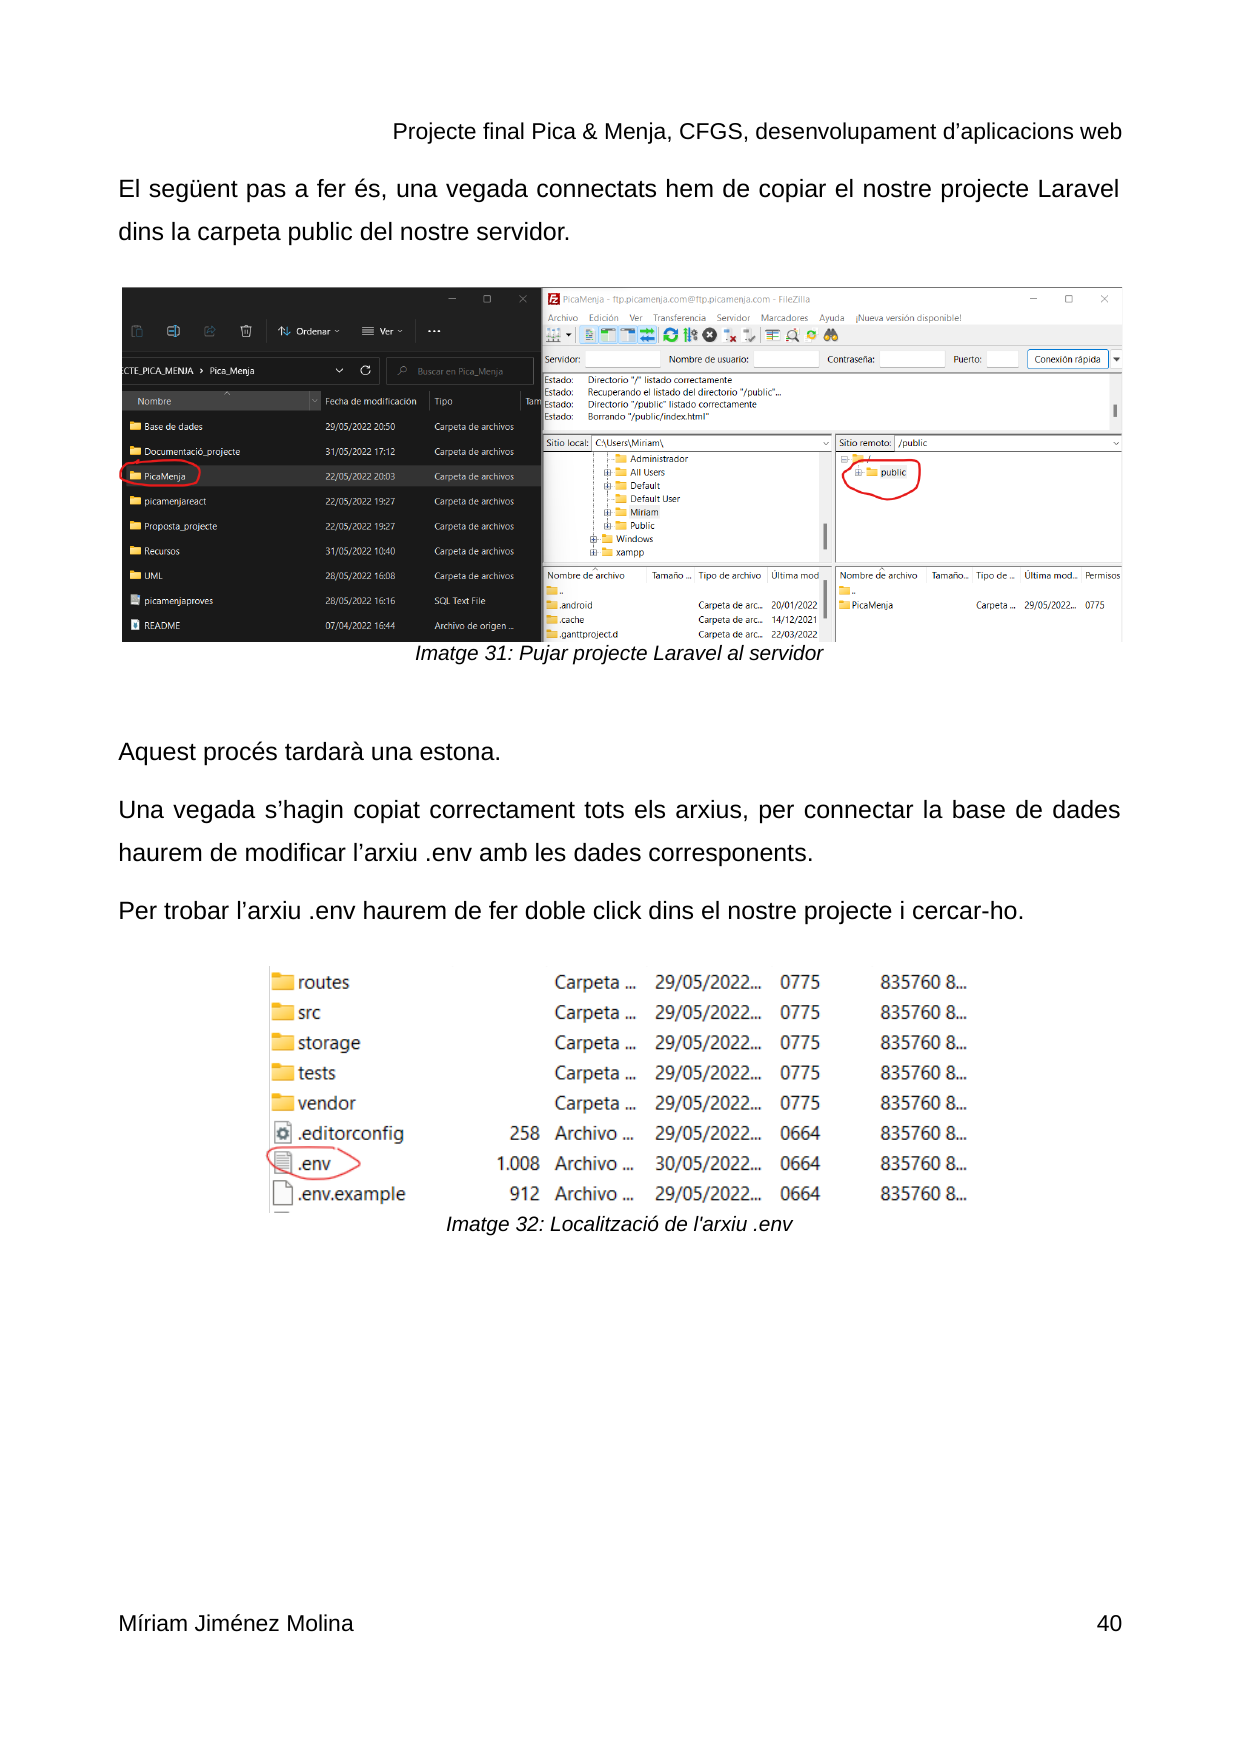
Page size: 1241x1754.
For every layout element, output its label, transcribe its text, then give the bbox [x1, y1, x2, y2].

text Per trobar l’arxiu .env haurem de fer doble click dins el nostre projecte i cercar-ho. [118, 896, 1122, 924]
text El següent pas a fer és, una vegada connectats hem de copiar el nostre projecte Laravel dins la carpeta public del nostre servidor. [118, 174, 1122, 246]
text Aquest procés tardarà una estona. [118, 737, 1122, 766]
picture [263, 966, 977, 1213]
text Una vegada s’hagin copiat correctament tots els arxius, per connectar la base de dades haurem de modificar l’arxiu .env amb les dades corresponents. [118, 795, 1122, 867]
text Imatge 31: Pujar projecte Laravel al servidor [80, 642, 1160, 665]
text Imatge 32: Localització de l'arxiu .env [264, 1213, 976, 1236]
picture [118, 287, 1123, 642]
